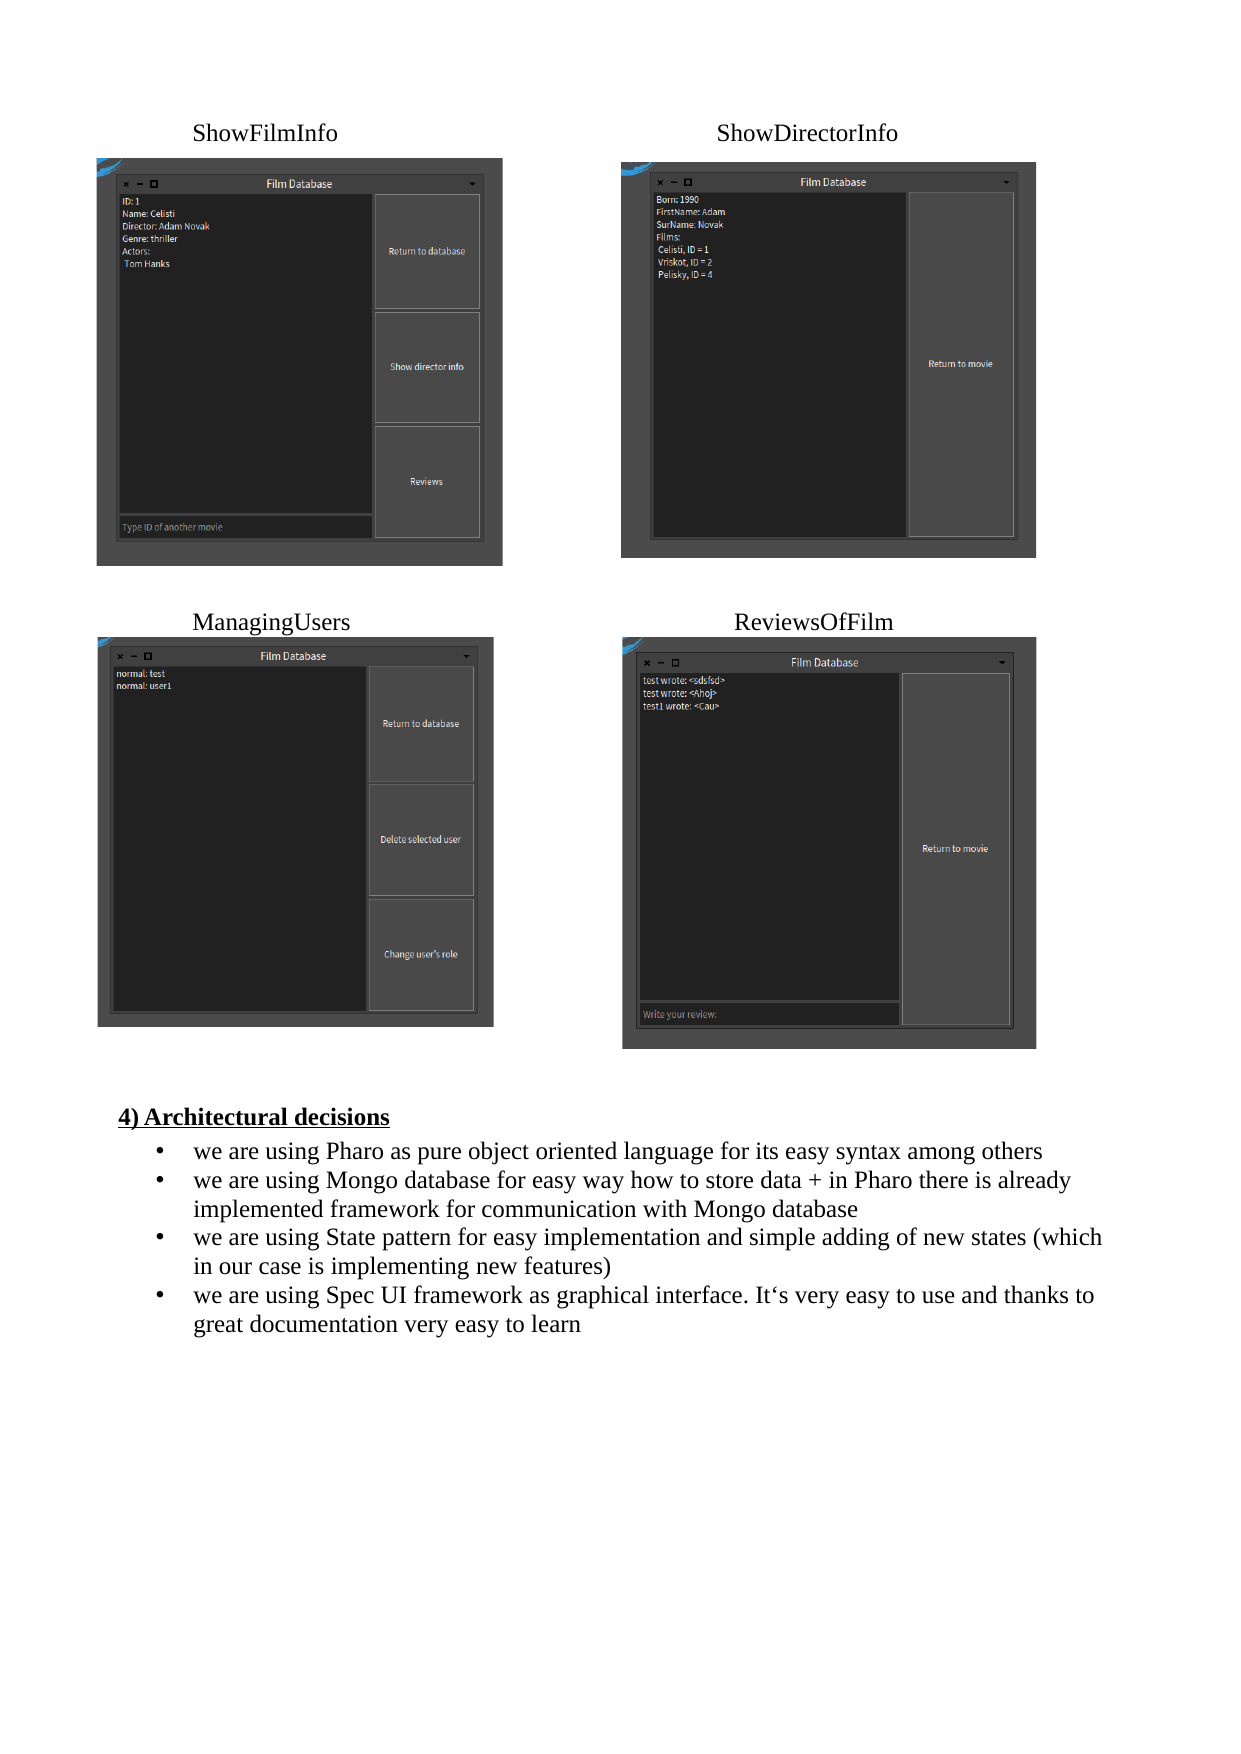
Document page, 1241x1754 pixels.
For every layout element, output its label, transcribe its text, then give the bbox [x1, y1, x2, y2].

list we are using Spec UI framework as graphical interface. It‘s very easy to use and thanks to great documentation very easy to learn [156, 1280, 1122, 1337]
list we are using Pharo as pure object oriented language for its easy syntax among others [156, 1136, 1122, 1165]
picture [622, 637, 1037, 1049]
list we are using State pattern for easy implementation and simple adding of new states (which in our case is implementing new features) [156, 1222, 1122, 1280]
picture [96, 158, 503, 566]
list we are using Mongo database for easy way how to store data + in Pharo there is already implemented framework for communication with Mongo database [156, 1165, 1122, 1222]
picture [97, 637, 494, 1027]
text ShowFilmInfo ShowDirectorInfo [118, 118, 1122, 147]
picture [621, 162, 1037, 558]
text 4) Architectural decisions [118, 1102, 1122, 1130]
text ManagingUsers ReviewsOfFilm [118, 607, 1122, 636]
